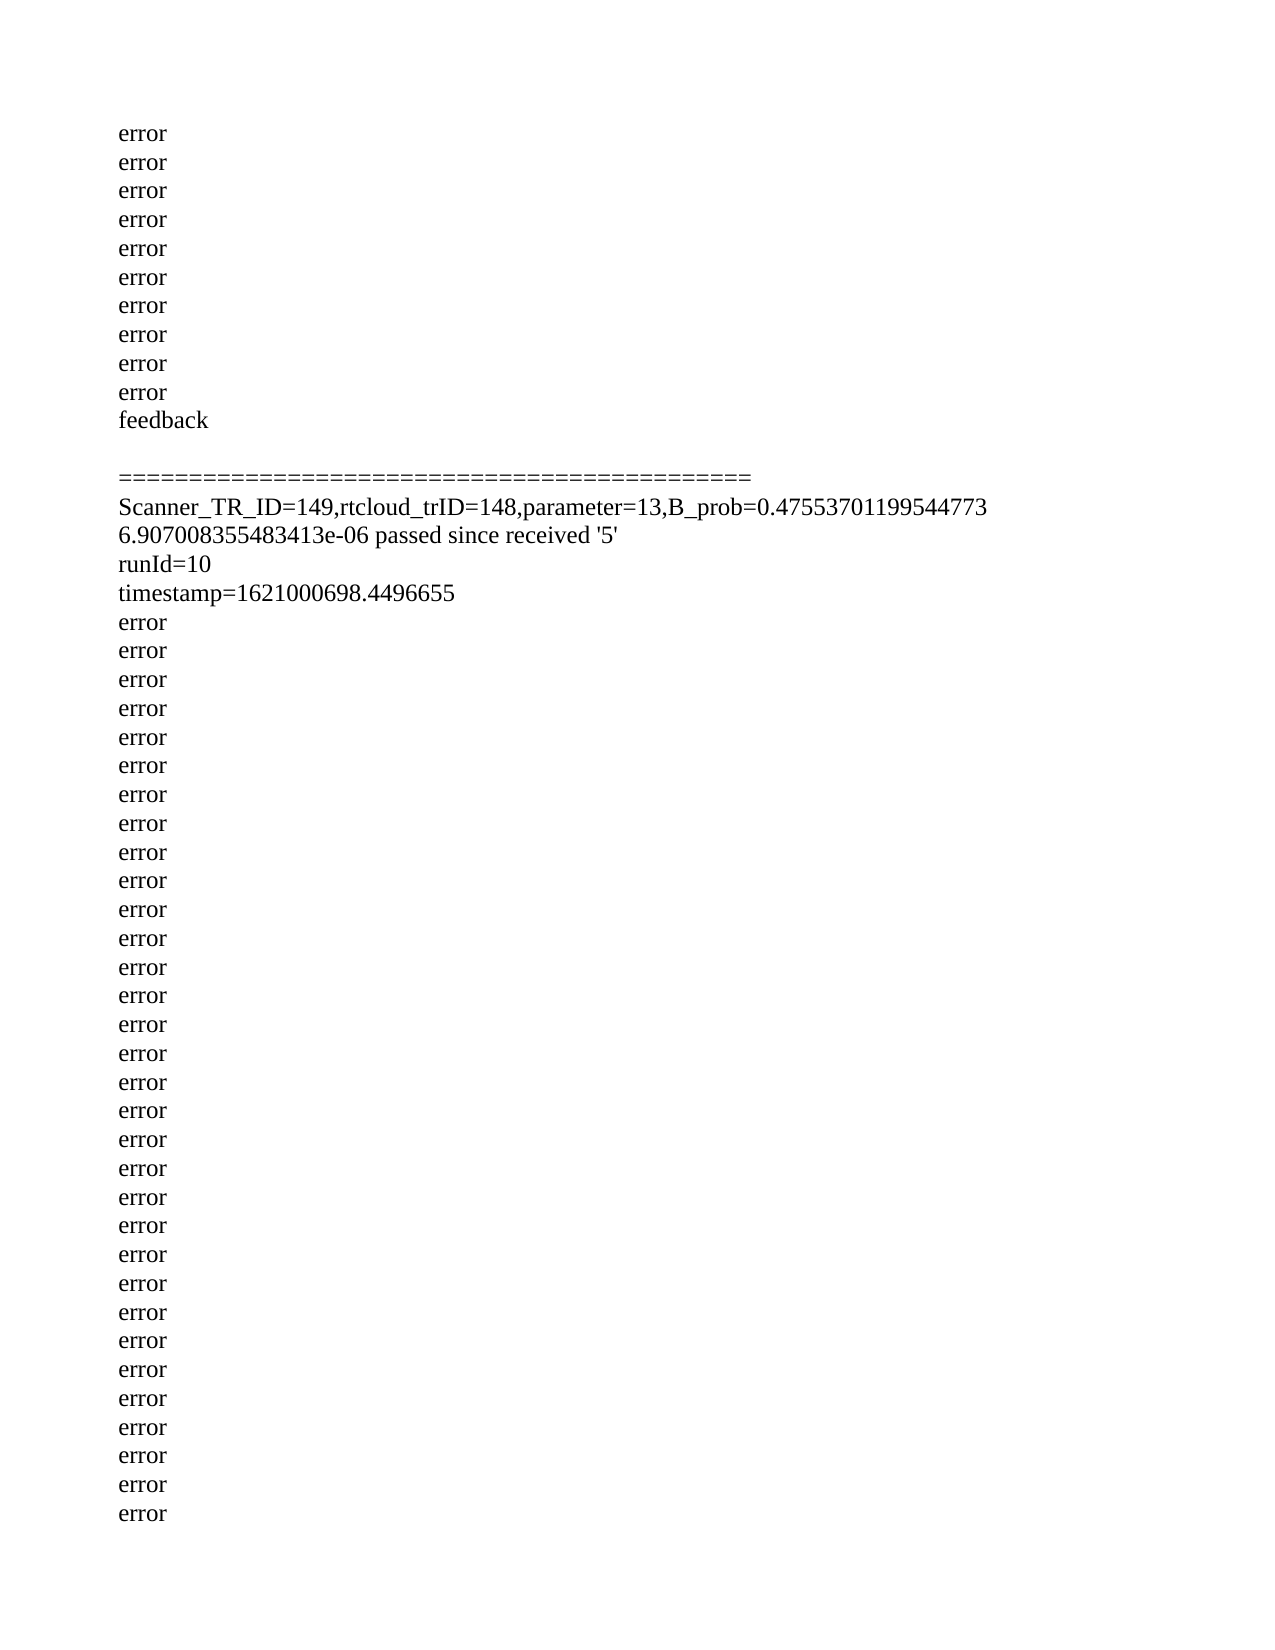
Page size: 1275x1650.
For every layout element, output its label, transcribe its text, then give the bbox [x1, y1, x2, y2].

text Scanner_TR_ID=149,rtcloud_trID=148,parameter=13,B_prob=0.47553701199544773 [118, 492, 1157, 521]
text runId=10 [118, 549, 1157, 578]
text error [118, 894, 1157, 923]
text error [118, 779, 1157, 808]
text error [118, 1211, 1157, 1239]
text error [118, 1067, 1157, 1096]
text error [118, 1354, 1157, 1383]
text error [118, 1326, 1157, 1354]
text error [118, 233, 1157, 262]
text error [118, 1383, 1157, 1412]
text error [118, 1441, 1157, 1469]
text error [118, 118, 1157, 147]
text error [118, 664, 1157, 693]
text error [118, 204, 1157, 233]
text error [118, 1498, 1157, 1527]
text error [118, 377, 1157, 406]
text error [118, 291, 1157, 319]
text error [118, 1469, 1157, 1498]
text error [118, 1124, 1157, 1153]
text error [118, 348, 1157, 377]
text error [118, 262, 1157, 291]
text error [118, 1038, 1157, 1067]
text error [118, 319, 1157, 348]
text error [118, 981, 1157, 1009]
text error [118, 176, 1157, 204]
text error [118, 1009, 1157, 1038]
text error [118, 722, 1157, 751]
text error [118, 1182, 1157, 1211]
text 6.907008355483413e-06 passed since received '5' [118, 521, 1157, 549]
text error [118, 866, 1157, 894]
text error [118, 1096, 1157, 1124]
text error [118, 607, 1157, 636]
text error [118, 1412, 1157, 1441]
text error [118, 1297, 1157, 1326]
text error [118, 952, 1157, 981]
text error [118, 636, 1157, 664]
text error [118, 1153, 1157, 1182]
text error [118, 837, 1157, 866]
text error [118, 808, 1157, 837]
text feedback [118, 406, 1157, 434]
text error [118, 693, 1157, 722]
text error [118, 751, 1157, 779]
text error [118, 923, 1157, 952]
text ============================================= [118, 463, 1157, 492]
text timestamp=1621000698.4496655 [118, 578, 1157, 607]
text error [118, 147, 1157, 176]
text error [118, 1268, 1157, 1297]
text error [118, 1239, 1157, 1268]
